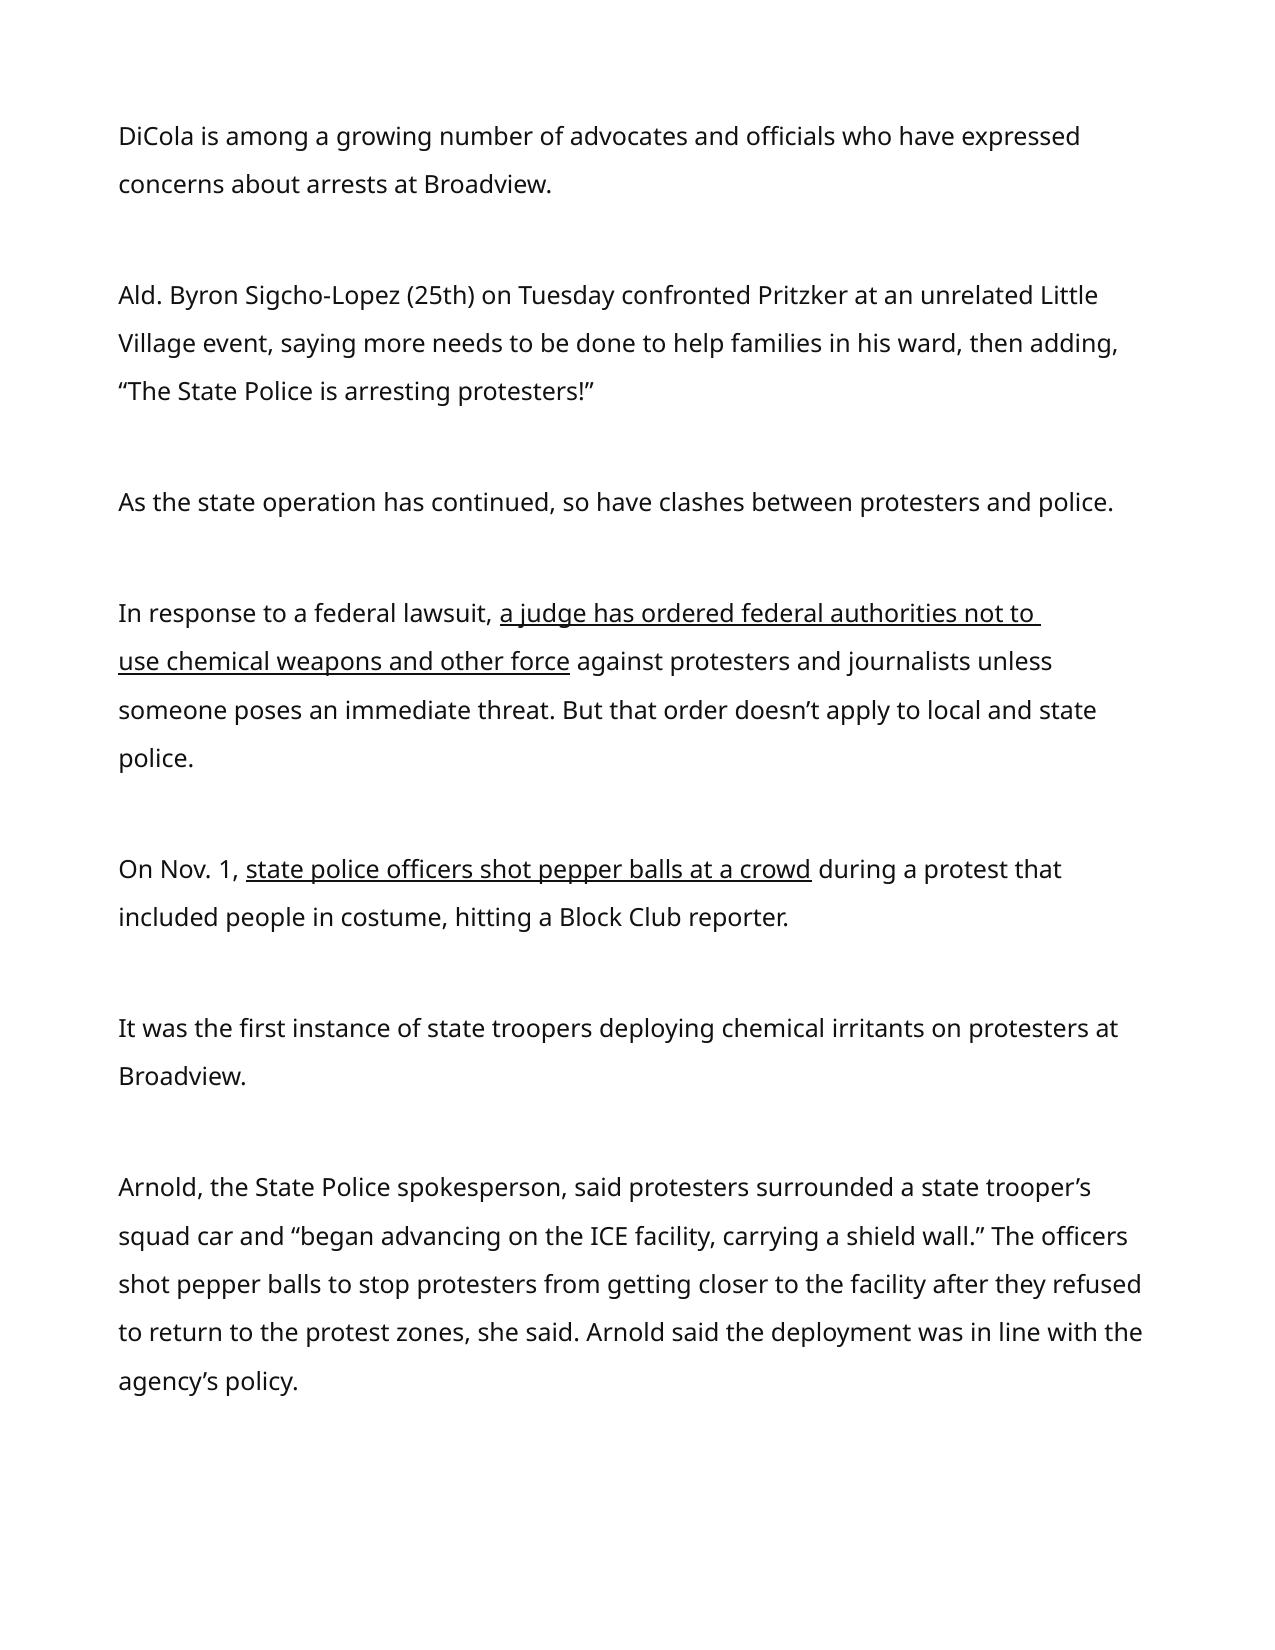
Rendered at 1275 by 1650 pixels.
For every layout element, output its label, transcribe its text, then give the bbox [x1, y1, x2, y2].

text Arnold, the State Police spokesperson, said protesters surrounded a state trooper’s squad car and “began advancing on the ICE facility, carrying a shield wall.” The officers shot pepper balls to stop protesters from getting closer to the facility after they refused to return to the protest zones, she said. Arnold said the deployment was in line with the agency’s policy. [118, 1170, 1157, 1397]
text On Nov. 1, state police officers shot pepper balls at a crowd during a protest that included people in costume, hitting a Block Club reporter. [118, 851, 1157, 934]
text Ald. Byron Sigcho-Lopez (25th) on Tuesday confronted Pritzker at an unrelated Little Village event, saying more needs to be done to help families in his ward, then adding, “The State Police is arresting protesters!” [118, 277, 1157, 408]
text DiCola is among a growing number of advocates and officials who have expressed concerns about arrests at Broadview. [118, 118, 1157, 201]
text In response to a federal lawsuit, a judge has ordered federal authorities not to use chemical weapons and other force against protesters and journalists unless someone poses an immediate threat. But that order doesn’t apply to local and state police. [118, 596, 1157, 775]
text It was the first instance of state troopers deploying chemical irritants on protesters at Broadview. [118, 1011, 1157, 1093]
text As the state operation has continued, so have clashes between protesters and police. [118, 485, 1157, 519]
